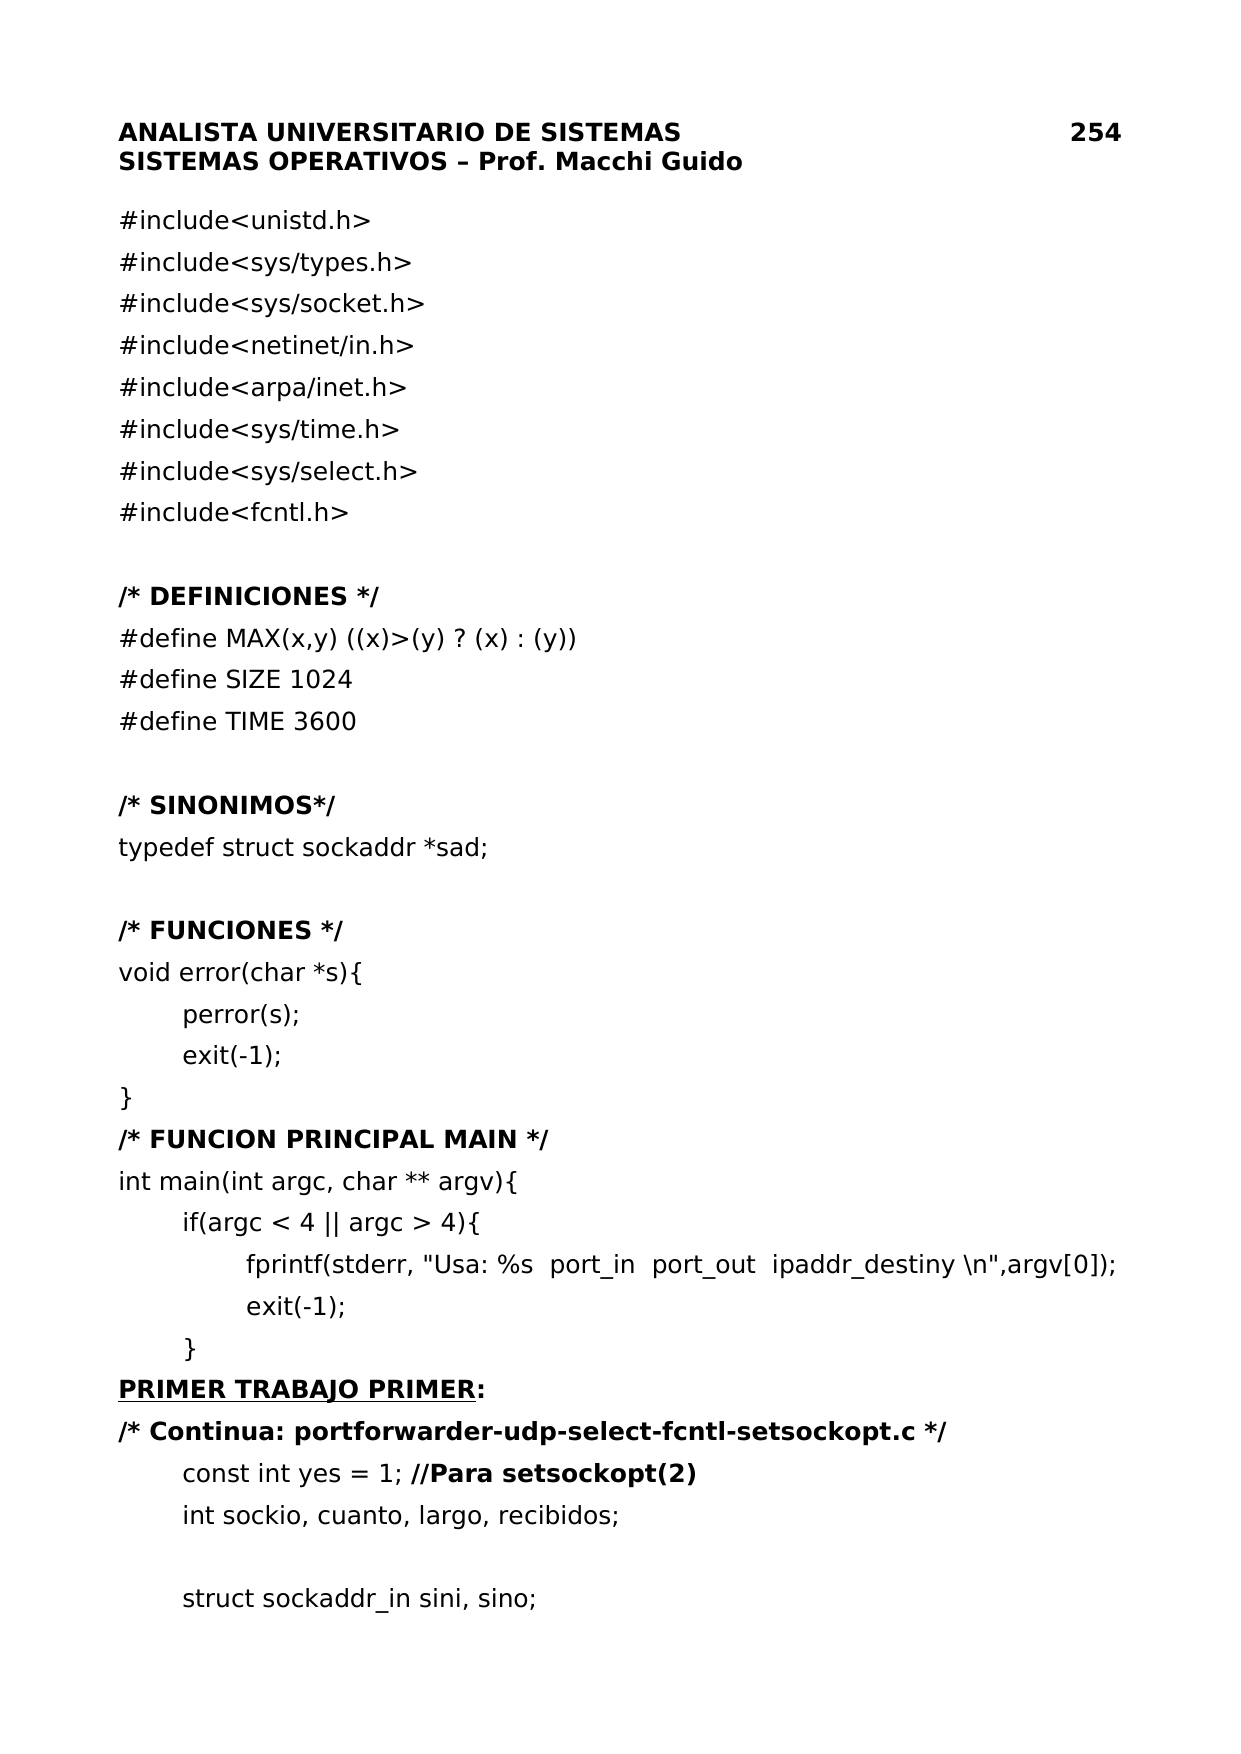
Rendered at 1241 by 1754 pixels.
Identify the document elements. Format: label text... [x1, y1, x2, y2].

text perror(s); [118, 1000, 1122, 1029]
text exit(-1); [118, 1042, 1122, 1071]
text /* FUNCION PRINCIPAL MAIN */ [118, 1125, 1122, 1154]
text #include<unistd.h> [118, 206, 1122, 235]
text /* SINONIMOS*/ [118, 791, 1122, 820]
text #include<sys/select.h> [118, 457, 1122, 486]
text #define TIME 3600 [118, 707, 1122, 737]
text PRIMER TRABAJO PRIMER: [118, 1376, 1122, 1405]
text #define SIZE 1024 [118, 666, 1122, 695]
text const int yes = 1; //Para setsockopt(2) [118, 1459, 1122, 1488]
text #include<netinet/in.h> [118, 331, 1122, 361]
text #define MAX(x,y) ((x)>(y) ? (x) : (y)) [118, 624, 1122, 653]
text exit(-1); [118, 1292, 1122, 1321]
text #include<sys/time.h> [118, 415, 1122, 444]
text struct sockaddr_in sini, sino; [118, 1584, 1122, 1614]
text /* FUNCIONES */ [118, 916, 1122, 946]
text void error(char *s){ [118, 958, 1122, 987]
text fprintf(stderr, "Usa: %s port_in port_out ipaddr_destiny \n",argv[0]); [118, 1250, 1122, 1280]
text if(argc < 4 || argc > 4){ [118, 1209, 1122, 1238]
text /* Continua: portforwarder-udp-select-fcntl-setsockopt.c */ [118, 1417, 1122, 1447]
text int main(int argc, char ** argv){ [118, 1167, 1122, 1196]
text } [118, 1083, 1122, 1113]
text /* DEFINICIONES */ [118, 582, 1122, 611]
text typedef struct sockaddr *sad; [118, 833, 1122, 862]
text #include<sys/types.h> [118, 248, 1122, 277]
text #include<sys/socket.h> [118, 290, 1122, 319]
text #include<arpa/inet.h> [118, 373, 1122, 402]
text } [118, 1334, 1122, 1363]
text #include<fcntl.h> [118, 498, 1122, 528]
text int sockio, cuanto, largo, recibidos; [118, 1501, 1122, 1530]
